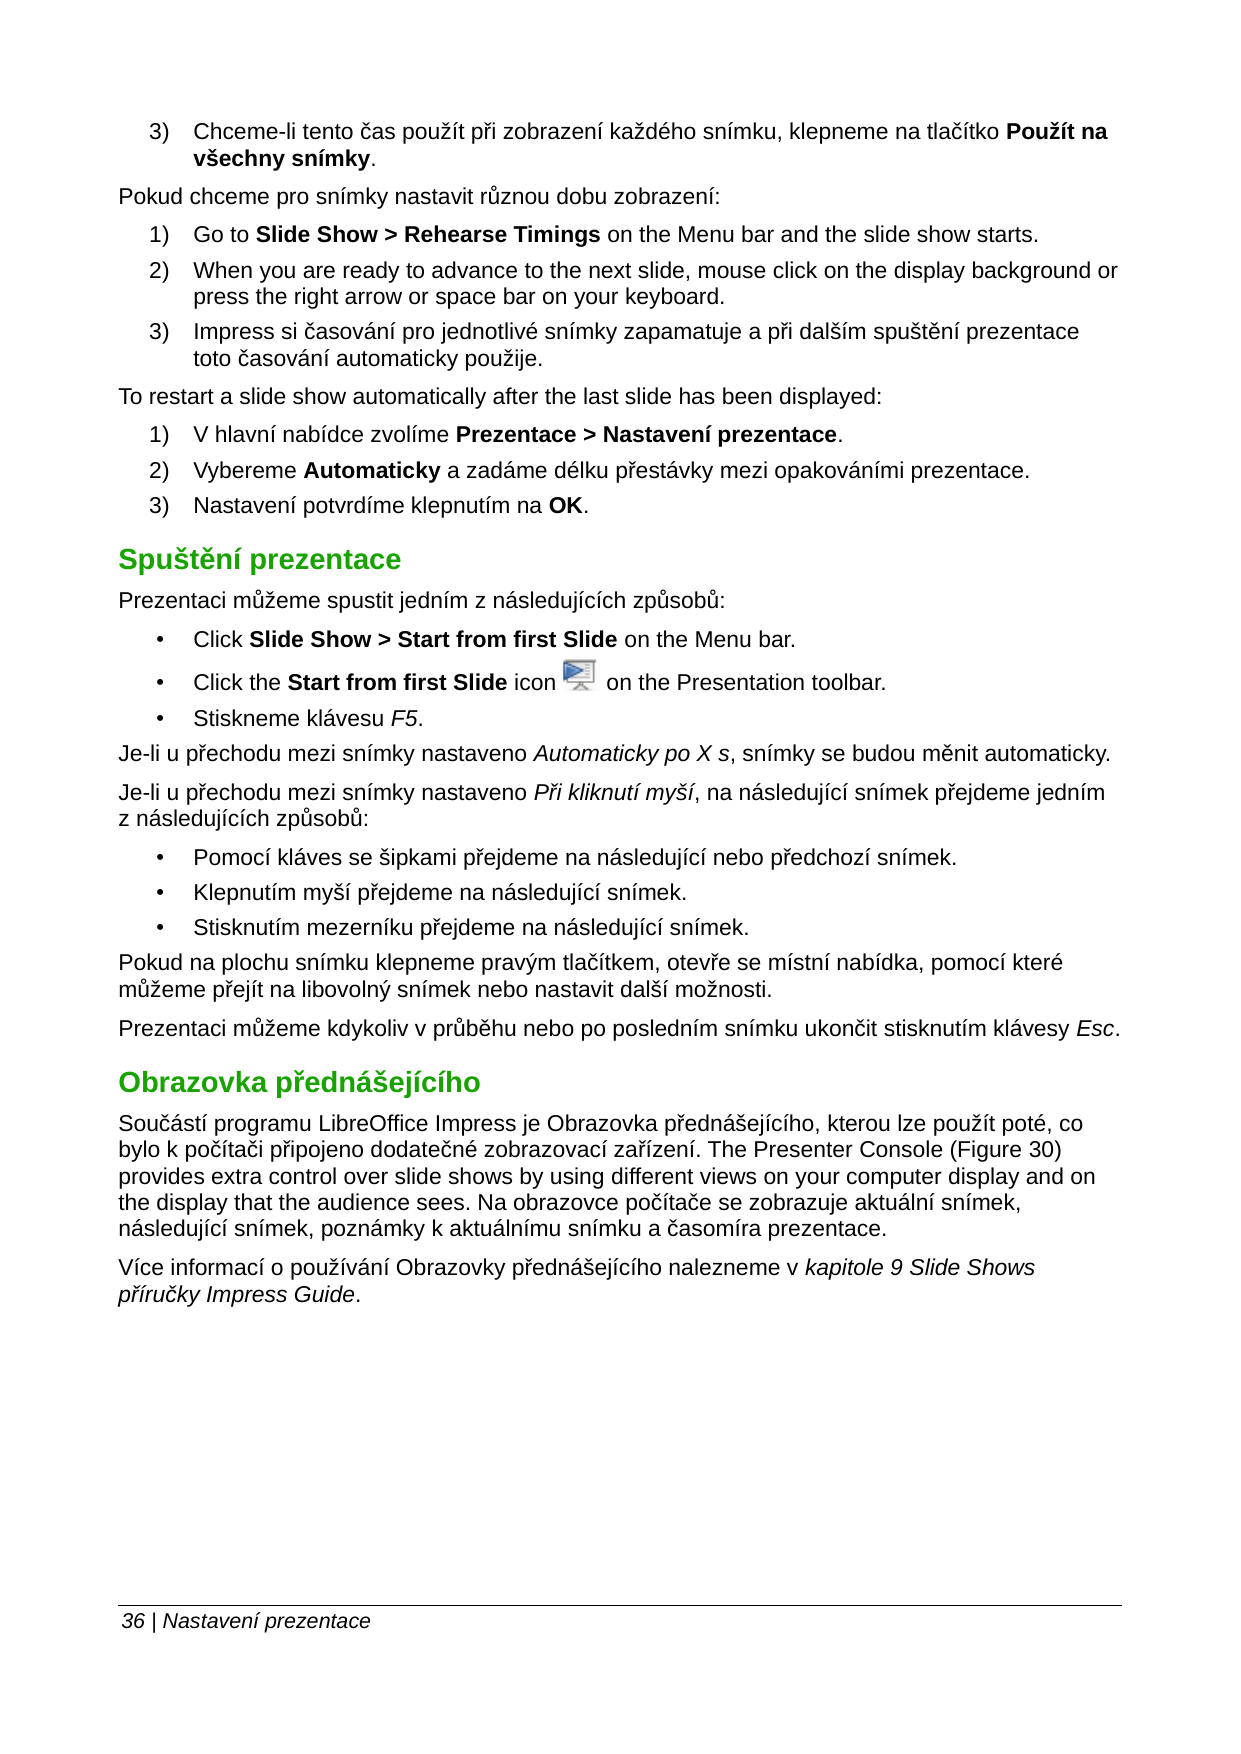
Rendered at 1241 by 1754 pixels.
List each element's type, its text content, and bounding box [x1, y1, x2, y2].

list Klepnutím myší přejdeme na následující snímek. [156, 879, 1122, 905]
text Součástí programu LibreOffice Impress je Obrazovka přednášejícího, kterou lze použít poté, co bylo k počítači připojeno dodatečné zobrazovací zařízení. The Presenter Console (Figure 30) provides extra control over slide shows by using different views on your computer display and on the display that the audience sees. Na obrazovce počítače se zobrazuje aktuální snímek, následující snímek, poznámky k aktuálnímu snímku a časomíra prezentace. [118, 1110, 1122, 1242]
list Chceme-li tento čas použít při zobrazení každého snímku, klepneme na tlačítko Použít na všechny snímky. [169, 118, 1122, 171]
list Stisknutím mezerníku přejdeme na následující snímek. [156, 914, 1122, 941]
text Pokud na plochu snímku klepneme pravým tlačítkem, otevře se místní nabídka, pomocí které můžeme přejít na libovolný snímek nebo nastavit další možnosti. [118, 949, 1122, 1002]
list Je-li u přechodu mezi snímky nastaveno Při kliknutí myší, na následující snímek přejdeme jedním z následujících způsobů: [118, 778, 1122, 831]
list Pomocí kláves se šipkami přejdeme na následující nebo předchozí snímek. [156, 844, 1122, 870]
list Go to Slide Show > Rehearse Timings on the Menu bar and the slide show starts. [169, 221, 1122, 248]
text Více informací o používání Obrazovky přednášejícího nalezneme v kapitole 9 Slide Shows příručky Impress Guide. [118, 1254, 1122, 1307]
list Impress si časování pro jednotlivé snímky zapamatuje a při dalším spuštění prezentace toto časování automaticky použije. [169, 318, 1122, 371]
list V hlavní nabídce zvolíme Prezentace > Nastavení prezentace. [169, 421, 1122, 448]
list Pokud chceme pro snímky nastavit různou dobu zobrazení: [118, 183, 1122, 209]
list Prezentaci můžeme spustit jedním z následujících způsobů: [118, 587, 1122, 613]
list Vybereme Automaticky a zadáme délku přestávky mezi opakováními prezentace. [169, 457, 1122, 483]
text Je-li u přechodu mezi snímky nastaveno Automaticky po X s, snímky se budou měnit automaticky. [118, 740, 1122, 766]
list When you are ready to advance to the next slide, mouse click on the display background or press the right arrow or space bar on your keyboard. [169, 257, 1122, 309]
list Click the Start from first Slide icon on the Presentation toolbar. [156, 655, 1122, 696]
list To restart a slide show automatically after the last slide has been displayed: [118, 383, 1122, 409]
list Stiskneme klávesu F5. [156, 704, 1122, 731]
list Click Slide Show > Start from first Slide on the Menu bar. [156, 626, 1122, 652]
list Nastavení potvrdíme klepnutím na OK. [169, 492, 1122, 518]
subtitle Obrazovka přednášejícího [118, 1064, 1122, 1098]
subtitle Spuštění prezentace [118, 542, 1122, 575]
text Prezentaci můžeme kdykoliv v průběhu nebo po posledním snímku ukončit stisknutím klávesy Esc. [118, 1014, 1122, 1041]
